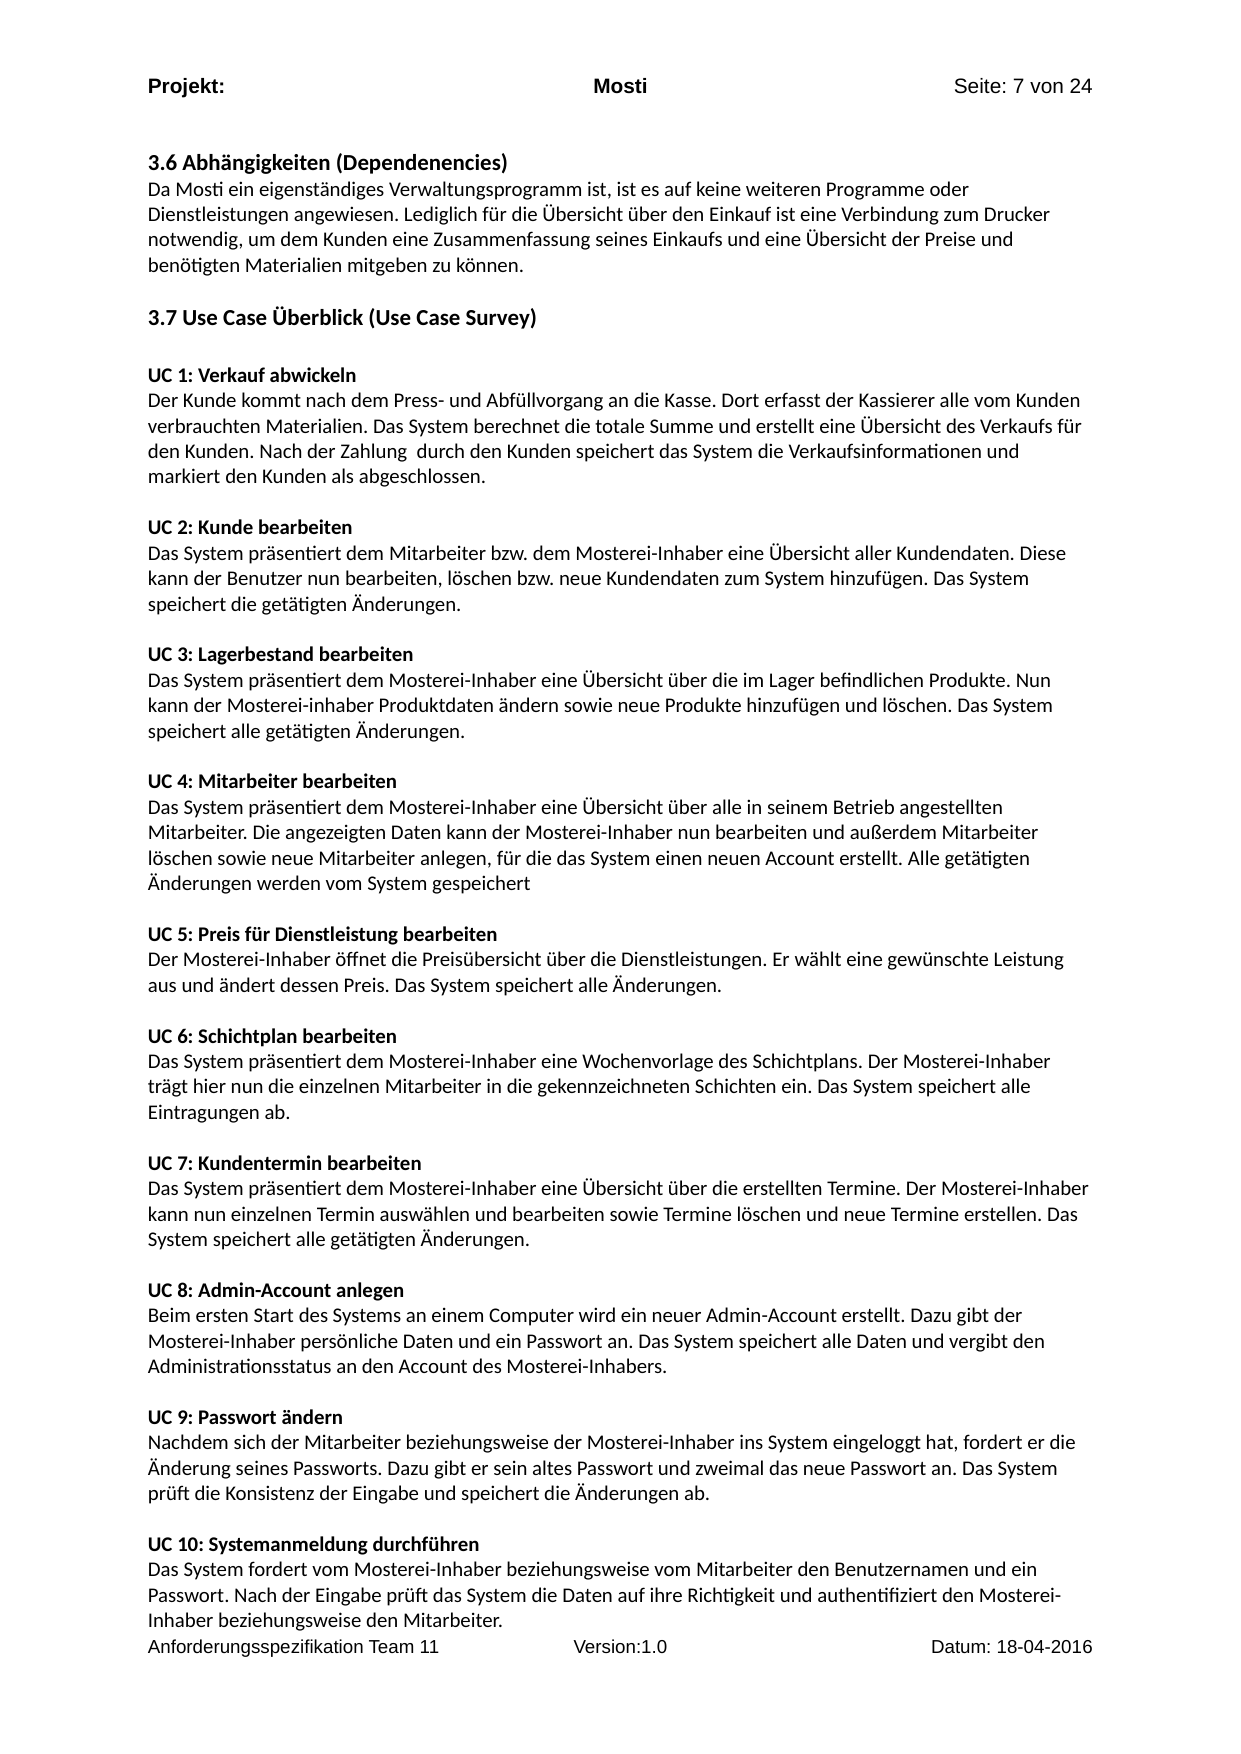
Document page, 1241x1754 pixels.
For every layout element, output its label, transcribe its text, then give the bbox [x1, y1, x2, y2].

text UC 1: Verkauf abwickeln [148, 362, 1092, 387]
text UC 3: Lagerbestand bearbeiten [148, 642, 1092, 667]
text UC 5: Preis für Dienstleistung bearbeiten [148, 921, 1092, 947]
text UC 2: Kunde bearbeiten [148, 514, 1092, 540]
text Das System präsentiert dem Mosterei-Inhaber eine Wochenvorlage des Schichtplans. Der Mosterei-Inhaber trägt hier nun die einzelnen Mitarbeiter in die gekennzeichneten Schichten ein. Das System speichert alle Eintragungen ab. [148, 1048, 1092, 1124]
text Der Kunde kommt nach dem Press- und Abfüllvorgang an die Kasse. Dort erfasst der Kassierer alle vom Kunden verbrauchten Materialien. Das System berechnet die totale Summe und erstellt eine Übersicht des Verkaufs für den Kunden. Nach der Zahlung durch den Kunden speichert das System die Verkaufsinformationen und markiert den Kunden als abgeschlossen. [148, 387, 1092, 489]
text UC 8: Admin-Account anlegen [148, 1277, 1092, 1302]
text Nachdem sich der Mitarbeiter beziehungsweise der Mosterei-Inhaber ins System eingeloggt hat, fordert er die Änderung seines Passworts. Dazu gibt er sein altes Passwort und zweimal das neue Passwort an. Das System prüft die Konsistenz der Eingabe und speichert die Änderungen ab. [148, 1429, 1092, 1506]
text Beim ersten Start des Systems an einem Computer wird ein neuer Admin-Account erstellt. Dazu gibt der Mosterei-Inhaber persönliche Daten und ein Passwort an. Das System speichert alle Daten und vergibt den Administrationsstatus an den Account des Mosterei-Inhabers. [148, 1302, 1092, 1379]
text Das System präsentiert dem Mitarbeiter bzw. dem Mosterei-Inhaber eine Übersicht aller Kundendaten. Diese kann der Benutzer nun bearbeiten, löschen bzw. neue Kundendaten zum System hinzufügen. Das System speichert die getätigten Änderungen. [148, 540, 1092, 616]
text Das System präsentiert dem Mosterei-Inhaber eine Übersicht über alle in seinem Betrieb angestellten Mitarbeiter. Die angezeigten Daten kann der Mosterei-Inhaber nun bearbeiten und außerdem Mitarbeiter löschen sowie neue Mitarbeiter anlegen, für die das System einen neuen Account erstellt. Alle getätigten Änderungen werden vom System gespeichert [148, 794, 1092, 896]
text Der Mosterei-Inhaber öffnet die Preisübersicht über die Dienstleistungen. Er wählt eine gewünschte Leistung aus und ändert dessen Preis. Das System speichert alle Änderungen. [148, 947, 1092, 997]
text Das System fordert vom Mosterei-Inhaber beziehungsweise vom Mitarbeiter den Benutzernamen und ein Passwort. Nach der Eingabe prüft das System die Daten auf ihre Richtigkeit und authentifiziert den Mosterei-Inhaber beziehungsweise den Mitarbeiter. [148, 1557, 1092, 1633]
text Da Mosti ein eigenständiges Verwaltungsprogramm ist, ist es auf keine weiteren Programme oder Dienstleistungen angewiesen. Lediglich für die Übersicht über den Einkauf ist eine Verbindung zum Drucker notwendig, um dem Kunden eine Zusammenfassung seines Einkaufs und eine Übersicht der Preise und benötigten Materialien mitgeben zu können. [148, 176, 1092, 277]
subtitle 3.7 Use Case Überblick (Use Case Survey) [148, 303, 1092, 331]
text UC 10: Systemanmeldung durchführen [148, 1531, 1092, 1557]
text UC 7: Kundentermin bearbeiten [148, 1150, 1092, 1175]
subtitle 3.6 Abhängigkeiten (Dependenencies) [148, 148, 1092, 176]
text UC 4: Mitarbeiter bearbeiten [148, 769, 1092, 794]
text Das System präsentiert dem Mosterei-Inhaber eine Übersicht über die im Lager befindlichen Produkte. Nun kann der Mosterei-inhaber Produktdaten ändern sowie neue Produkte hinzufügen und löschen. Das System speichert alle getätigten Änderungen. [148, 667, 1092, 743]
text UC 9: Passwort ändern [148, 1404, 1092, 1429]
text UC 6: Schichtplan bearbeiten [148, 1023, 1092, 1048]
text Das System präsentiert dem Mosterei-Inhaber eine Übersicht über die erstellten Termine. Der Mosterei-Inhaber kann nun einzelnen Termin auswählen und bearbeiten sowie Termine löschen und neue Termine erstellen. Das System speichert alle getätigten Änderungen. [148, 1175, 1092, 1252]
